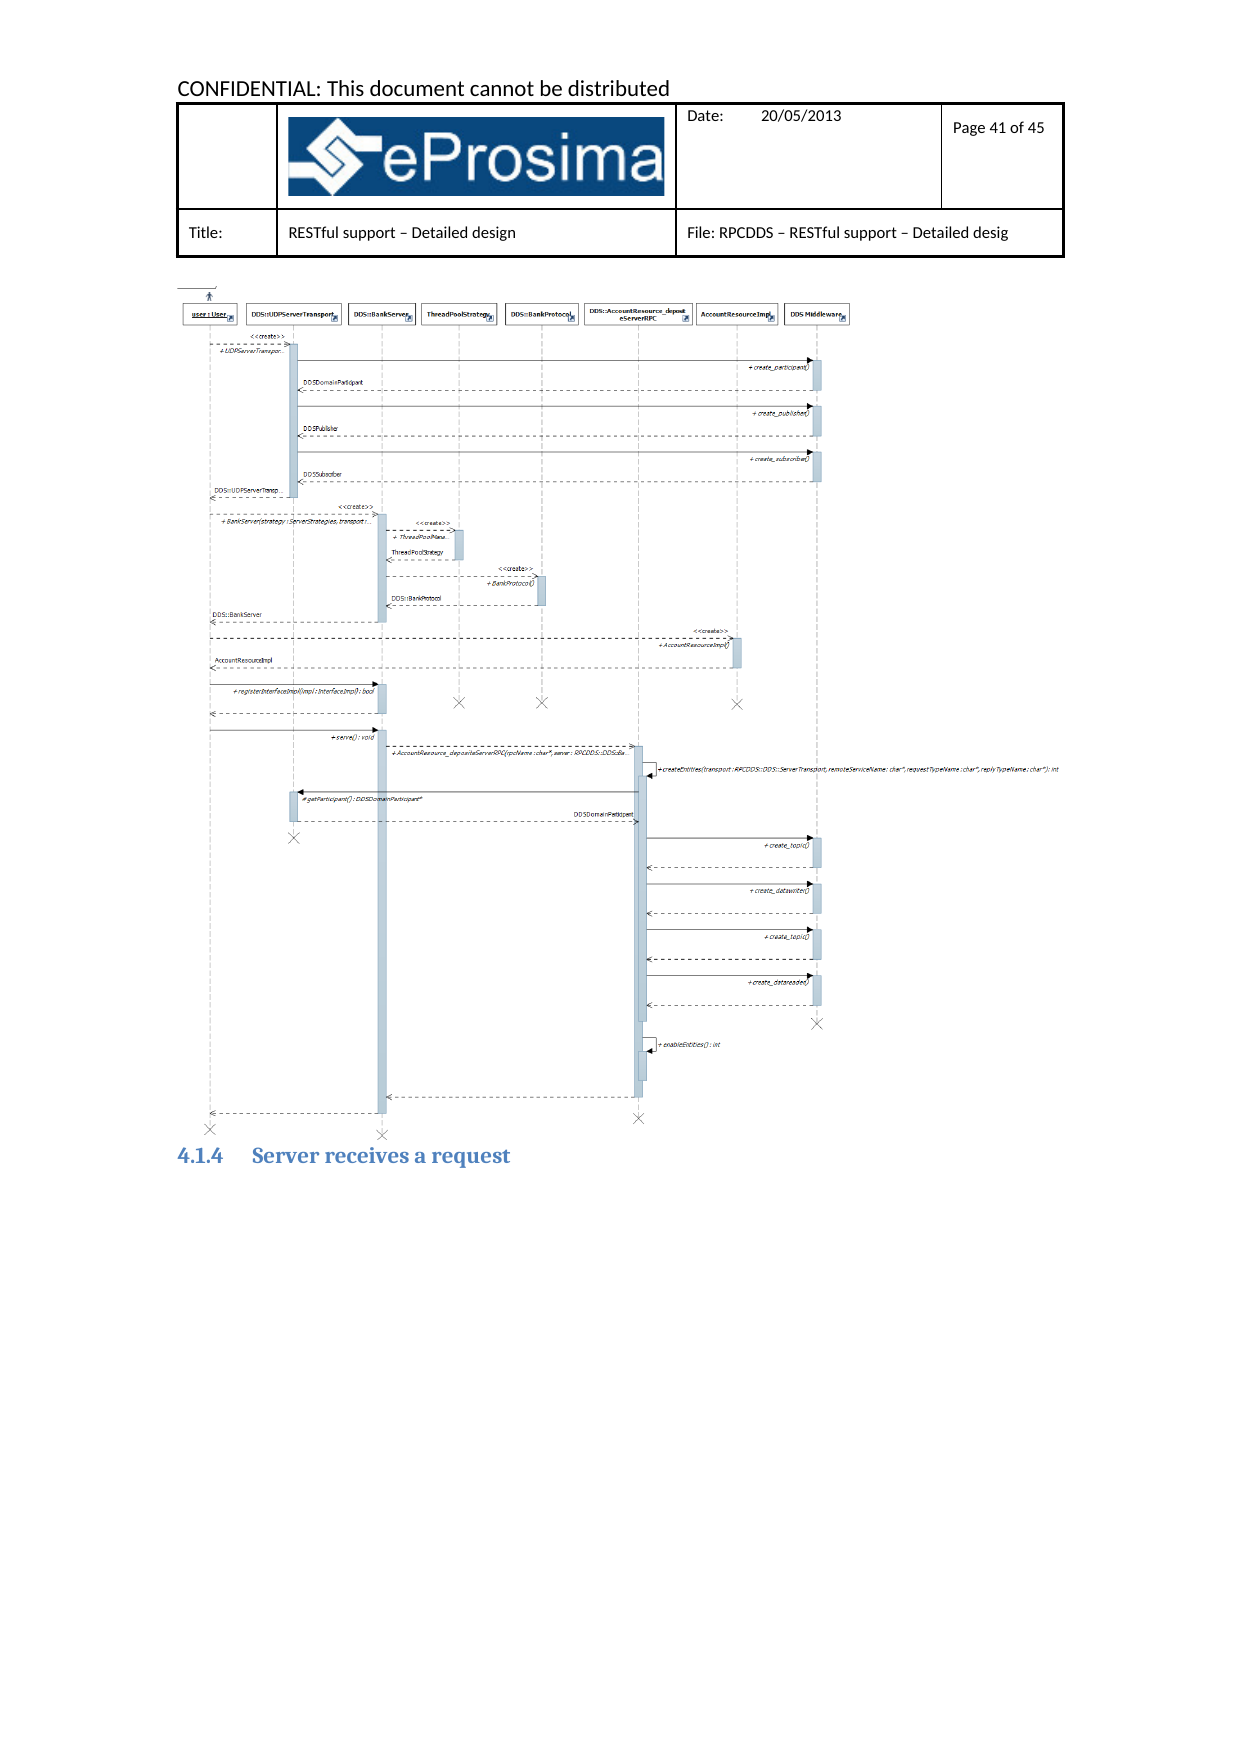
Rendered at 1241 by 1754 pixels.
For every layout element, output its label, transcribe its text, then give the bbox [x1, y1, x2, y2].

picture [288, 117, 665, 196]
picture [177, 286, 1063, 1140]
subtitle Server receives a request [177, 1140, 1063, 1170]
